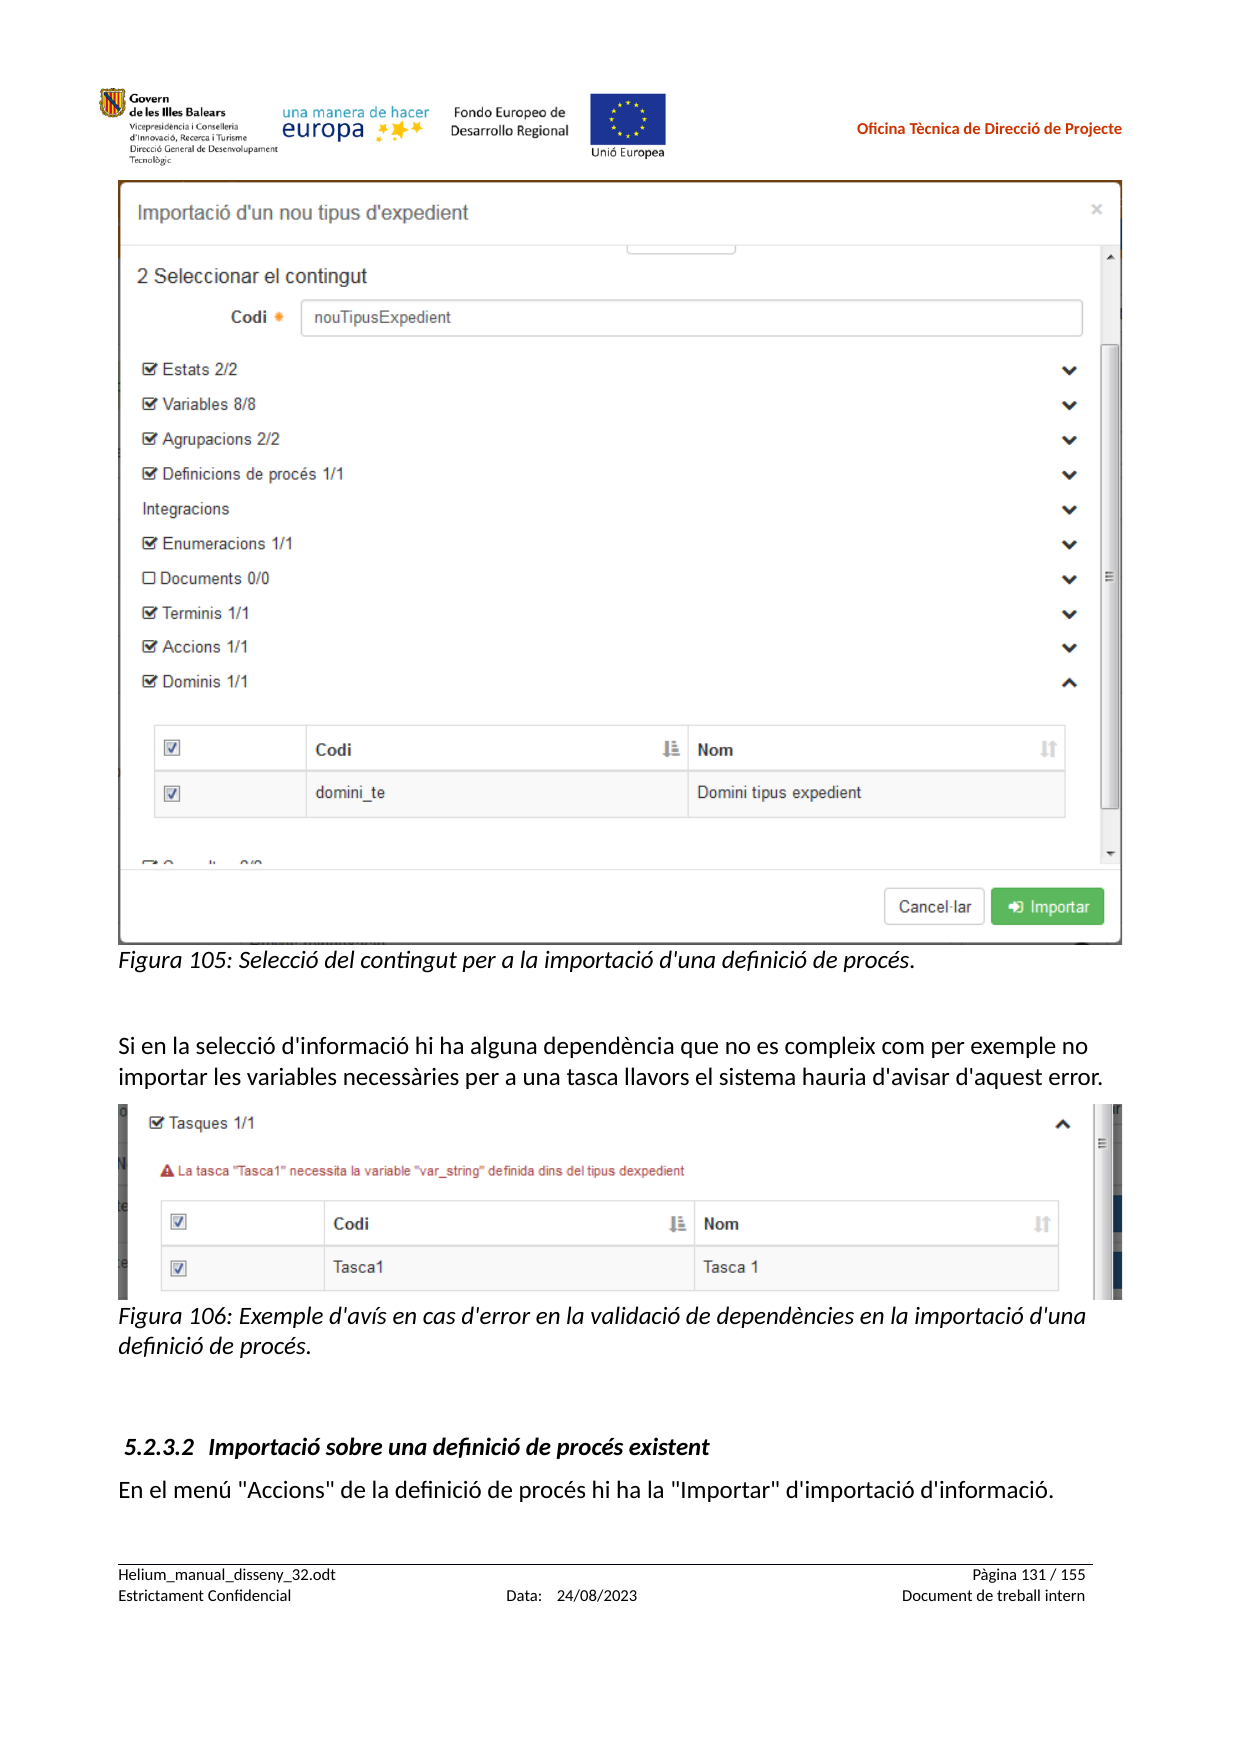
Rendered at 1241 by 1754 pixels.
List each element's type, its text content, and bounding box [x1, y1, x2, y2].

picture [99, 87, 668, 166]
subtitle Importació sobre una definició de procés existent [118, 1431, 1122, 1462]
picture [118, 180, 1123, 945]
picture [118, 1104, 1123, 1300]
text Figura 105: Selecció del contingut per a la importació d'una definició de procés. [118, 945, 1122, 975]
text Si en la selecció d'informació hi ha alguna dependència que no es compleix com per exemple no importar les variables necessàries per a una tasca llavors el sistema hauria d'avisar d'aquest error. [118, 1031, 1122, 1092]
text Figura 106: Exemple d'avís en cas d'error en la validació de dependències en la importació d'una definició de procés. [118, 1300, 1122, 1361]
text En el menú "Accions" de la definició de procés hi ha la "Importar" d'importació d'informació. [118, 1474, 1122, 1505]
